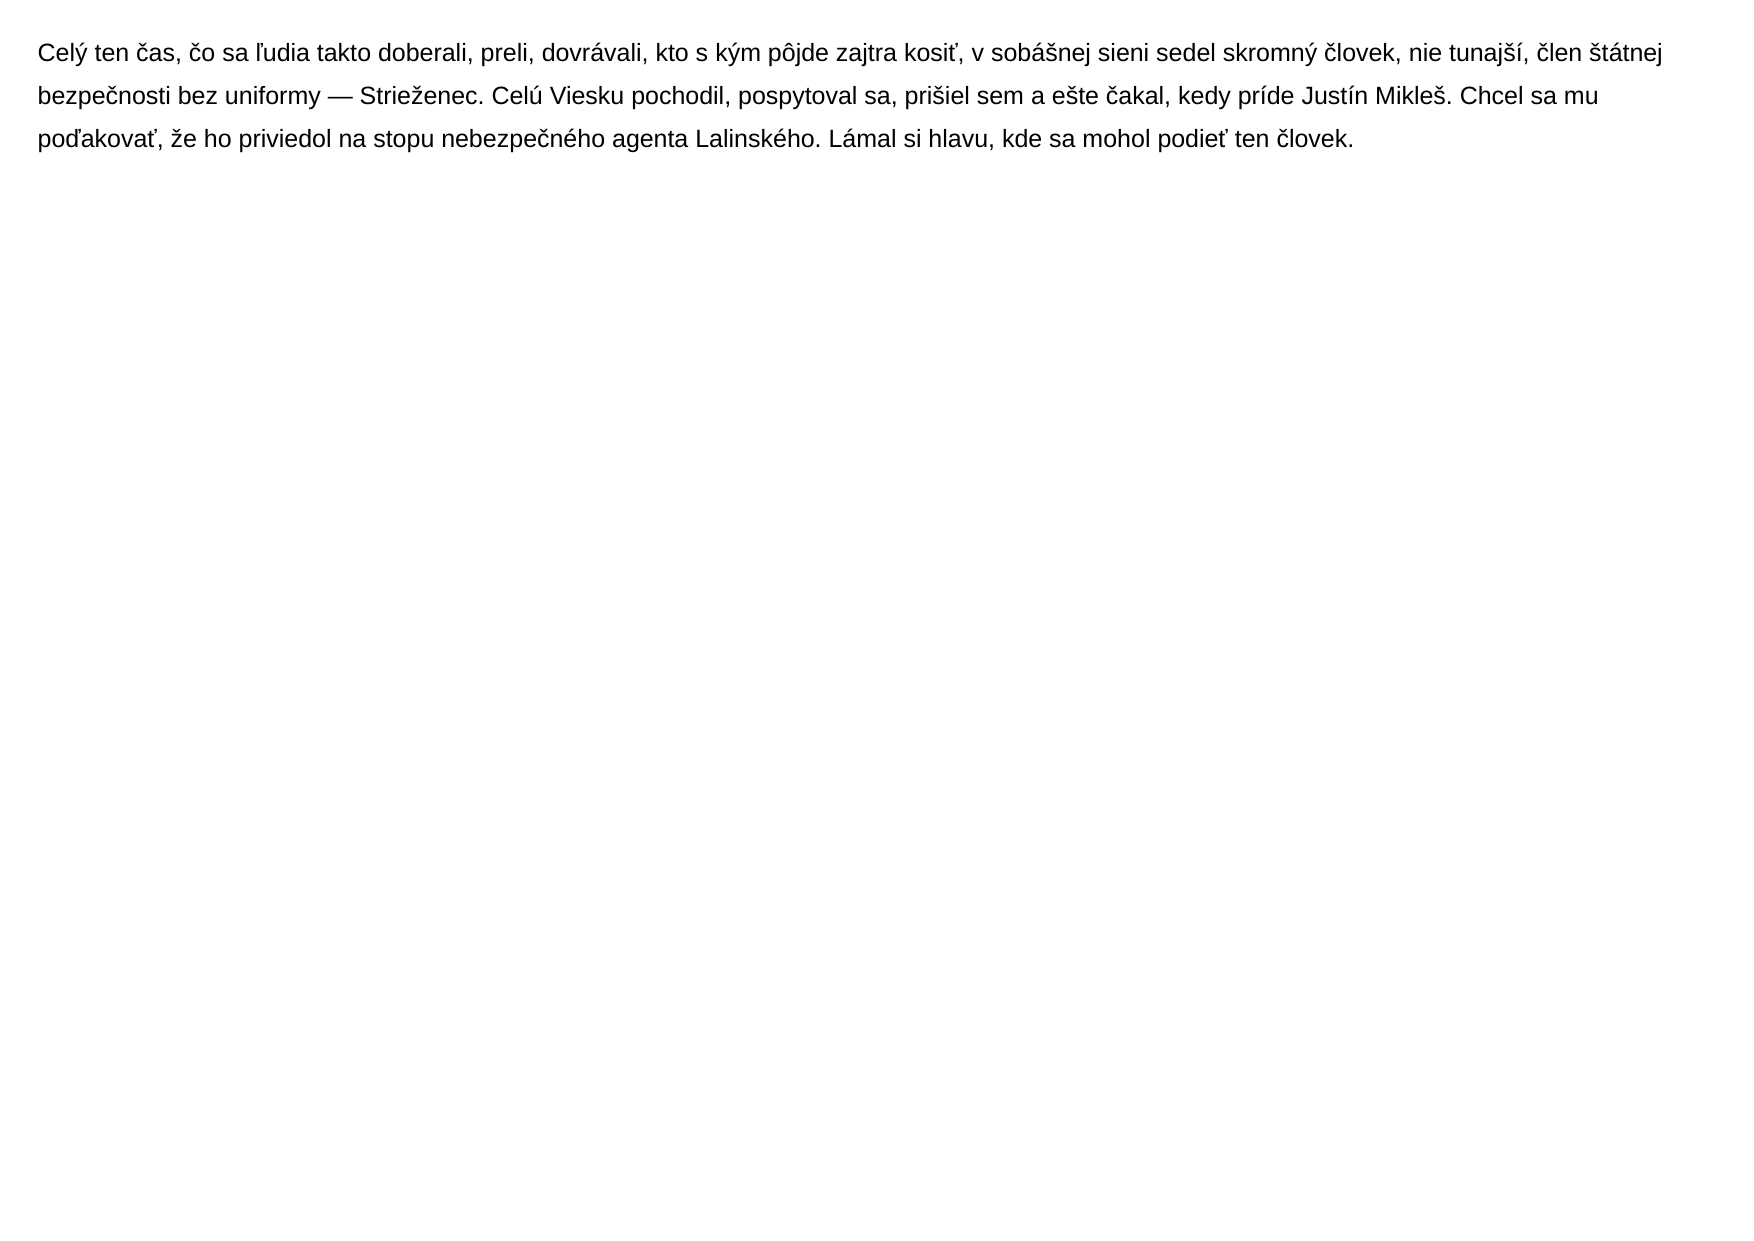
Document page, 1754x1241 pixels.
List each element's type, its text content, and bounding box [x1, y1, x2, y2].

text Celý ten čas, čo sa ľudia takto doberali, preli, dovrávali, kto s kým pôjde zajtra kosiť, v sobášnej sieni sedel skromný človek, nie tunajší, člen štátnej bezpečnosti bez uniformy — Strieženec. Celú Viesku pochodil, pospytoval sa, prišiel sem a ešte čakal, kedy príde Justín Mikleš. Chcel sa mu poďakovať, že ho priviedol na stopu nebezpečného agenta Lalinského. Lámal si hlavu, kde sa mohol podieť ten človek. [37, 37, 1716, 152]
